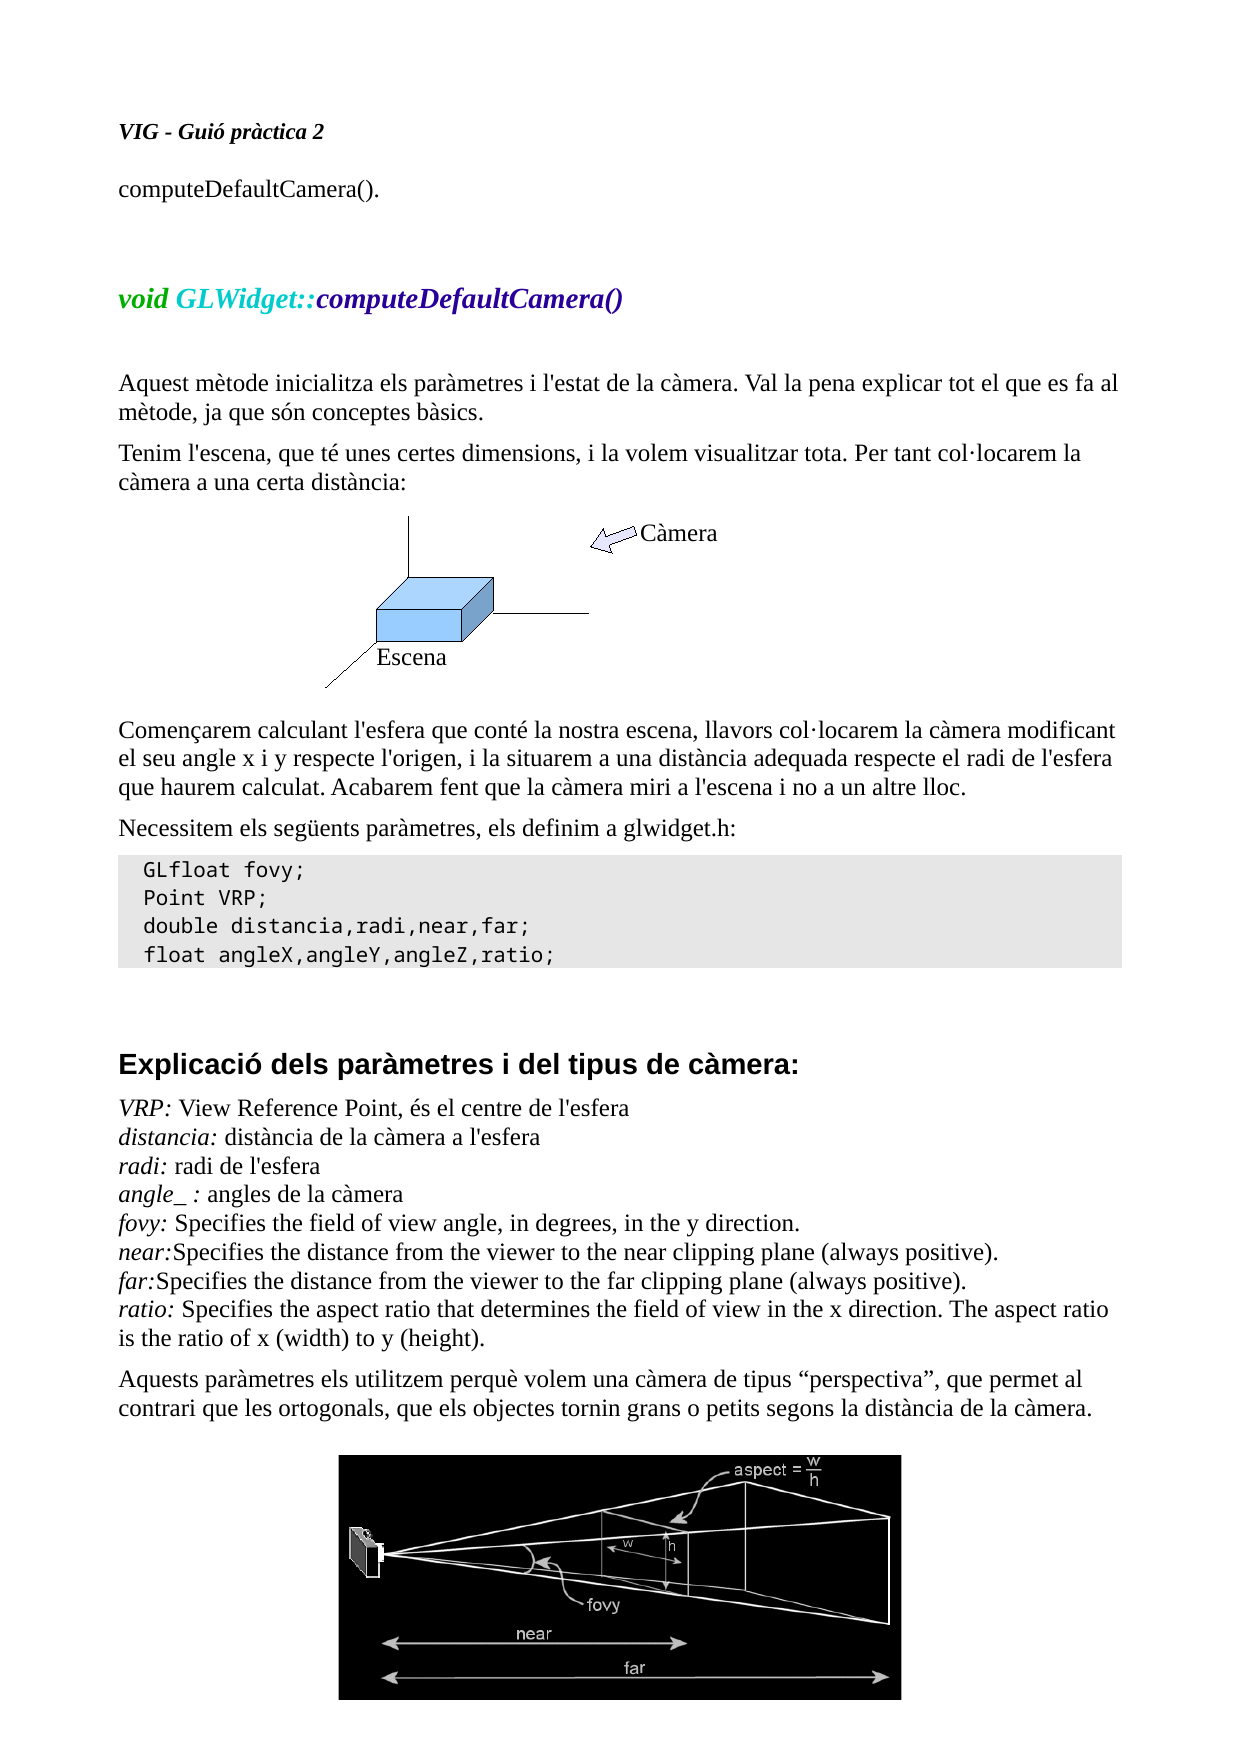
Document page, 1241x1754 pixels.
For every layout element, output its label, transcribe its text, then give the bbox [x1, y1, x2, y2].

text computeDefaultCamera(). [118, 174, 1122, 203]
text VRP: View Reference Point, és el centre de l'esfera distancia: distància de la càmera a l'esfera radi: radi de l'esfera angle_ : angles de la càmera fovy: Specifies the field of view angle, in degrees, in the y direction. near:Specifies the distance from the viewer to the near clipping plane (always positive). far:Specifies the distance from the viewer to the far clipping plane (always positive). ratio: Specifies the aspect ratio that determines the field of view in the x direction. The aspect ratio is the ratio of x (width) to y (height). [118, 1093, 1122, 1352]
subtitle void GLWidget::computeDefaultCamera() [118, 281, 1122, 315]
subtitle Explicació dels paràmetres i del tipus de càmera: [118, 1047, 1122, 1081]
text Aquests paràmetres els utilitzem perquè volem una càmera de tipus “perspectiva”, que permet al contrari que les ortogonals, que els objectes tornin grans o petits segons la distància de la càmera. [118, 1364, 1122, 1422]
text GLfloat fovy; Point VRP; double distancia,radi,near,far; float angleX,angleY,angleZ,ratio; [118, 855, 1122, 968]
text Necessitem els següents paràmetres, els definim a glwidget.h: [118, 813, 1122, 842]
picture [338, 1455, 902, 1700]
text Començarem calculant l'esfera que conté la nostra escena, llavors col·locarem la càmera modificant el seu angle x i y respecte l'origen, i la situarem a una distància adequada respecte el radi de l'esfera que haurem calculat. Acabarem fent que la càmera miri a l'escena i no a un altre lloc. [118, 715, 1122, 801]
text Aquest mètode inicialitza els paràmetres i l'estat de la càmera. Val la pena explicar tot el que es fa al mètode, ja que són conceptes bàsics. [118, 368, 1122, 426]
text Tenim l'escena, que té unes certes dimensions, i la volem visualitzar tota. Per tant col·locarem la càmera a una certa distància: [118, 438, 1122, 496]
